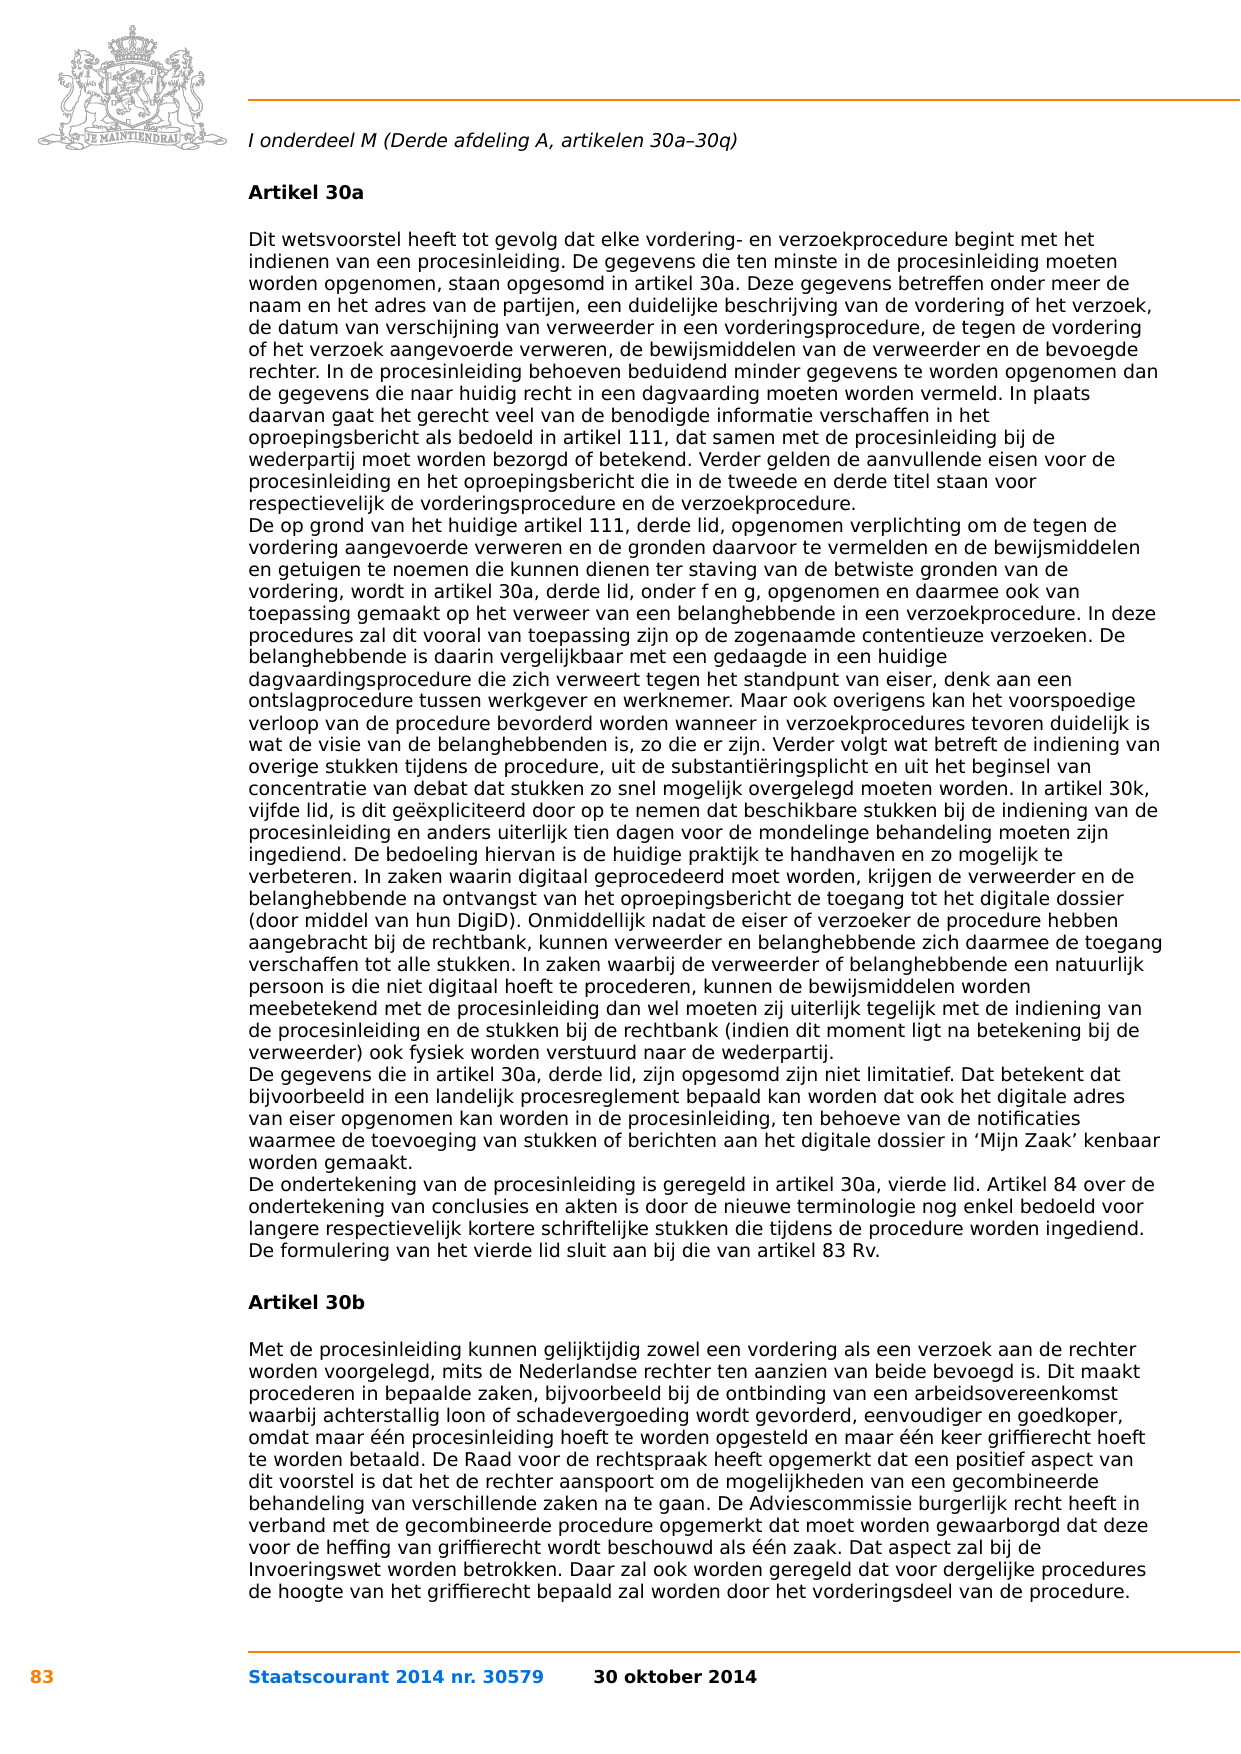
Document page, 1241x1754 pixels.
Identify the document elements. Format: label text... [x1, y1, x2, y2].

text De gegevens die in artikel 30a, derde lid, zijn opgesomd zijn niet limitatief. Dat betekent dat bijvoorbeeld in een landelijk procesreglement bepaald kan worden dat ook het digitale adres van eiser opgenomen kan worden in de procesinleiding, ten behoeve van de notificaties waarmee de toevoeging van stukken of berichten aan het digitale dossier in ‘Mijn Zaak’ kenbaar worden gemaakt. [248, 1064, 1163, 1174]
text De ondertekening van de procesinleiding is geregeld in artikel 30a, vierde lid. Artikel 84 over de ondertekening van conclusies en akten is door de nieuwe terminologie nog enkel bedoeld voor langere respectievelijk kortere schriftelijke stukken die tijdens de procedure worden ingediend. De formulering van het vierde lid sluit aan bij die van artikel 83 Rv. [248, 1174, 1163, 1262]
subtitle I onderdeel M (Derde afdeling A, artikelen 30a–30q) [248, 130, 1163, 152]
text De op grond van het huidige artikel 111, derde lid, opgenomen verplichting om de tegen de vordering aangevoerde verweren en de gronden daarvoor te vermelden en de bewijsmiddelen en getuigen te noemen die kunnen dienen ter staving van de betwiste gronden van de vordering, wordt in artikel 30a, derde lid, onder f en g, opgenomen en daarmee ook van toepassing gemaakt op het verweer van een belanghebbende in een verzoekprocedure. In deze procedures zal dit vooral van toepassing zijn op de zogenaamde contentieuze verzoeken. De belanghebbende is daarin vergelijkbaar met een gedaagde in een huidige dagvaardingsprocedure die zich verweert tegen het standpunt van eiser, denk aan een ontslagprocedure tussen werkgever en werknemer. Maar ook overigens kan het voorspoedige verloop van de procedure bevorderd worden wanneer in verzoekprocedures tevoren duidelijk is wat de visie van de belanghebbenden is, zo die er zijn. Verder volgt wat betreft de indiening van overige stukken tijdens de procedure, uit de substantiëringsplicht en uit het beginsel van concentratie van debat dat stukken zo snel mogelijk overgelegd moeten worden. In artikel 30k, vijfde lid, is dit geëxpliciteerd door op te nemen dat beschikbare stukken bij de indiening van de procesinleiding en anders uiterlijk tien dagen voor de mondelinge behandeling moeten zijn ingediend. De bedoeling hiervan is de huidige praktijk te handhaven en zo mogelijk te verbeteren. In zaken waarin digitaal geprocedeerd moet worden, krijgen de verweerder en de belanghebbende na ontvangst van het oproepingsbericht de toegang tot het digitale dossier (door middel van hun DigiD). Onmiddellijk nadat de eiser of verzoeker de procedure hebben aangebracht bij de rechtbank, kunnen verweerder en belanghebbende zich daarmee de toegang verschaffen tot alle stukken. In zaken waarbij de verweerder of belanghebbende een natuurlijk persoon is die niet digitaal hoeft te procederen, kunnen de bewijsmiddelen worden meebetekend met de procesinleiding dan wel moeten zij uiterlijk tegelijk met de indiening van de procesinleiding en de stukken bij de rechtbank (indien dit moment ligt na betekening bij de verweerder) ook fysiek worden verstuurd naar de wederpartij. [248, 514, 1163, 1064]
picture [38, 25, 227, 150]
subtitle Artikel 30b [248, 1292, 1163, 1314]
text Dit wetsvoorstel heeft tot gevolg dat elke vordering- en verzoekprocedure begint met het indienen van een procesinleiding. De gegevens die ten minste in de procesinleiding moeten worden opgenomen, staan opgesomd in artikel 30a. Deze gegevens betreffen onder meer de naam en het adres van de partijen, een duidelijke beschrijving van de vordering of het verzoek, de datum van verschijning van verweerder in een vorderingsprocedure, de tegen de vordering of het verzoek aangevoerde verweren, de bewijsmiddelen van de verweerder en de bevoegde rechter. In de procesinleiding behoeven beduidend minder gegevens te worden opgenomen dan de gegevens die naar huidig recht in een dagvaarding moeten worden vermeld. In plaats daarvan gaat het gerecht veel van de benodigde informatie verschaffen in het oproepingsbericht als bedoeld in artikel 111, dat samen met de procesinleiding bij de wederpartij moet worden bezorgd of betekend. Verder gelden de aanvullende eisen voor de procesinleiding en het oproepingsbericht die in de tweede en derde titel staan voor respectievelijk de vorderingsprocedure en de verzoekprocedure. [248, 229, 1163, 514]
subtitle Artikel 30a [248, 182, 1163, 204]
text Met de procesinleiding kunnen gelijktijdig zowel een vordering als een verzoek aan de rechter worden voorgelegd, mits de Nederlandse rechter ten aanzien van beide bevoegd is. Dit maakt procederen in bepaalde zaken, bijvoorbeeld bij de ontbinding van een arbeidsovereenkomst waarbij achterstallig loon of schadevergoeding wordt gevorderd, eenvoudiger en goedkoper, omdat maar één procesinleiding hoeft te worden opgesteld en maar één keer griffierecht hoeft te worden betaald. De Raad voor de rechtspraak heeft opgemerkt dat een positief aspect van dit voorstel is dat het de rechter aanspoort om de mogelijkheden van een gecombineerde behandeling van verschillende zaken na te gaan. De Adviescommissie burgerlijk recht heeft in verband met de gecombineerde procedure opgemerkt dat moet worden gewaarborgd dat deze voor de heffing van griffierecht wordt beschouwd als één zaak. Dat aspect zal bij de Invoeringswet worden betrokken. Daar zal ook worden geregeld dat voor dergelijke procedures de hoogte van het griffierecht bepaald zal worden door het vorderingsdeel van de procedure. [248, 1339, 1163, 1603]
